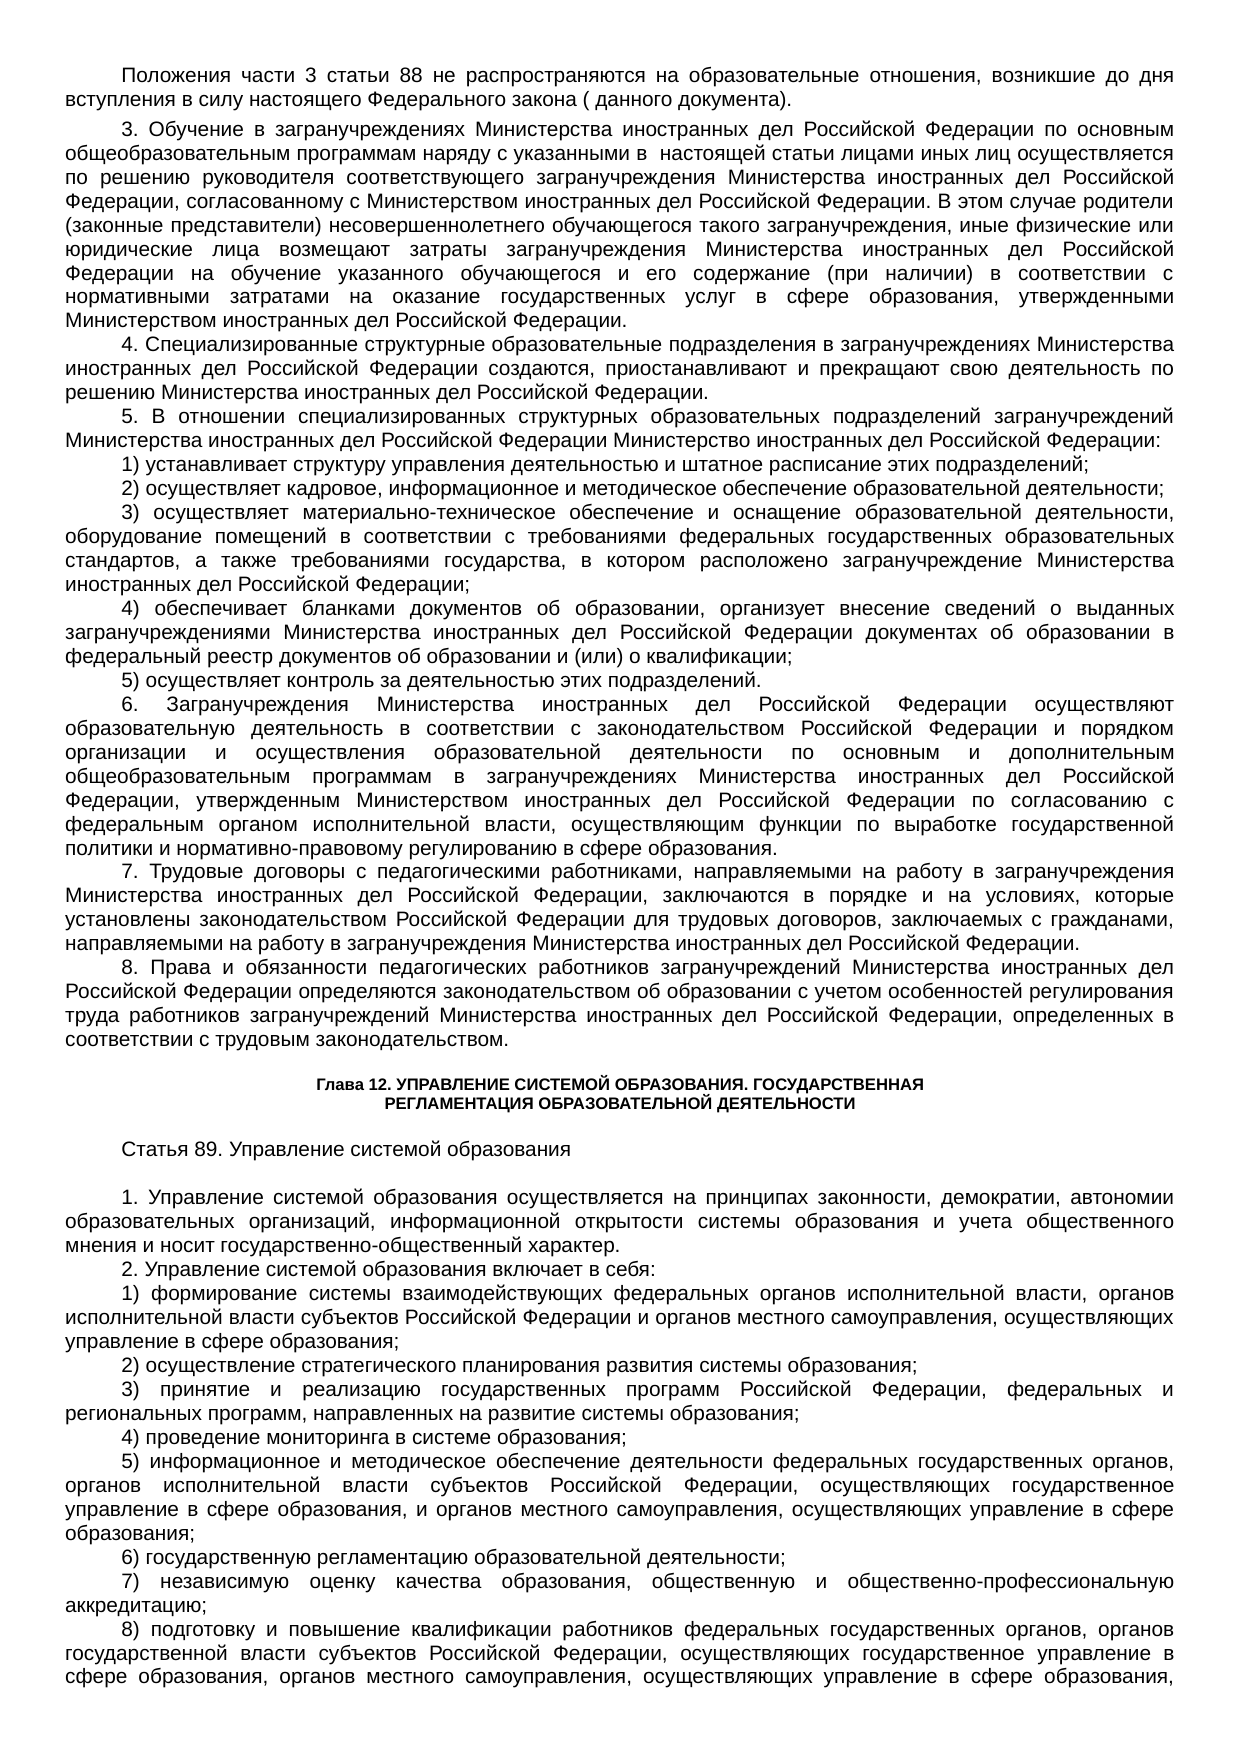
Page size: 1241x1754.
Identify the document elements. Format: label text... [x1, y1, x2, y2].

text 1) формирование системы взаимодействующих федеральных органов исполнительной власти, органов исполнительной власти субъектов Российской Федерации и органов местного самоуправления, осуществляющих управление в сфере образования; [65, 1281, 1175, 1353]
text 7. Трудовые договоры с педагогическими работниками, направляемыми на работу в загранучреждения Министерства иностранных дел Российской Федерации, заключаются в порядке и на условиях, которые установлены законодательством Российской Федерации для трудовых договоров, заключаемых с гражданами, направляемыми на работу в загранучреждения Министерства иностранных дел Российской Федерации. [65, 859, 1175, 955]
text РЕГЛАМЕНТАЦИЯ ОБРАЗОВАТЕЛЬНОЙ ДЕЯТЕЛЬНОСТИ [65, 1094, 1175, 1113]
text Положения части 3 статьи 88 не распространяются на образовательные отношения, возникшие до дня вступления в силу настоящего Федерального закона ( данного документа). [65, 63, 1175, 111]
text 3) принятие и реализацию государственных программ Российской Федерации, федеральных и региональных программ, направленных на развитие системы образования; [65, 1377, 1175, 1425]
text 2) осуществляет кадровое, информационное и методическое обеспечение образовательной деятельности; [65, 476, 1175, 500]
text 6) государственную регламентацию образовательной деятельности; [65, 1544, 1175, 1568]
text 1. Управление системой образования осуществляется на принципах законности, демократии, автономии образовательных организаций, информационной открытости системы образования и учета общественного мнения и носит государственно-общественный характер. [65, 1185, 1175, 1257]
text 3. Обучение в загранучреждениях Министерства иностранных дел Российской Федерации по основным общеобразовательным программам наряду с указанными в настоящей статьи лицами иных лиц осуществляется по решению руководителя соответствующего загранучреждения Министерства иностранных дел Российской Федерации, согласованному с Министерством иностранных дел Российской Федерации. В этом случае родители (законные представители) несовершеннолетнего обучающегося такого загранучреждения, иные физические или юридические лица возмещают затраты загранучреждения Министерства иностранных дел Российской Федерации на обучение указанного обучающегося и его содержание (при наличии) в соответствии с нормативными затратами на оказание государственных услуг в сфере образования, утвержденными Министерством иностранных дел Российской Федерации. [65, 117, 1175, 332]
text 5) информационное и методическое обеспечение деятельности федеральных государственных органов, органов исполнительной власти субъектов Российской Федерации, осуществляющих государственное управление в сфере образования, и органов местного самоуправления, осуществляющих управление в сфере образования; [65, 1449, 1175, 1544]
text Статья 89. Управление системой образования [65, 1137, 1175, 1161]
text 5. В отношении специализированных структурных образовательных подразделений загранучреждений Министерства иностранных дел Российской Федерации Министерство иностранных дел Российской Федерации: [65, 404, 1175, 452]
text 5) осуществляет контроль за деятельностью этих подразделений. [65, 668, 1175, 692]
text 8. Права и обязанности педагогических работников загранучреждений Министерства иностранных дел Российской Федерации определяются законодательством об образовании с учетом особенностей регулирования труда работников загранучреждений Министерства иностранных дел Российской Федерации, определенных в соответствии с трудовым законодательством. [65, 955, 1175, 1051]
text 1) устанавливает структуру управления деятельностью и штатное расписание этих подразделений; [65, 452, 1175, 476]
text 8) подготовку и повышение квалификации работников федеральных государственных органов, органов государственной власти субъектов Российской Федерации, осуществляющих государственное управление в сфере образования, органов местного самоуправления, осуществляющих управление в сфере образования, [65, 1616, 1175, 1688]
text 2) осуществление стратегического планирования развития системы образования; [65, 1353, 1175, 1377]
text 6. Загранучреждения Министерства иностранных дел Российской Федерации осуществляют образовательную деятельность в соответствии с законодательством Российской Федерации и порядком организации и осуществления образовательной деятельности по основным и дополнительным общеобразовательным программам в загранучреждениях Министерства иностранных дел Российской Федерации, утвержденным Министерством иностранных дел Российской Федерации по согласованию с федеральным органом исполнительной власти, осуществляющим функции по выработке государственной политики и нормативно-правовому регулированию в сфере образования. [65, 692, 1175, 859]
text 2. Управление системой образования включает в себя: [65, 1257, 1175, 1281]
text 3) осуществляет материально-техническое обеспечение и оснащение образовательной деятельности, оборудование помещений в соответствии с требованиями федеральных государственных образовательных стандартов, а также требованиями государства, в котором расположено загранучреждение Министерства иностранных дел Российской Федерации; [65, 500, 1175, 596]
text 4) проведение мониторинга в системе образования; [65, 1425, 1175, 1449]
text 4. Специализированные структурные образовательные подразделения в загранучреждениях Министерства иностранных дел Российской Федерации создаются, приостанавливают и прекращают свою деятельность по решению Министерства иностранных дел Российской Федерации. [65, 332, 1175, 404]
text Глава 12. УПРАВЛЕНИЕ СИСТЕМОЙ ОБРАЗОВАНИЯ. ГОСУДАРСТВЕННАЯ [65, 1075, 1175, 1094]
text 4) обеспечивает бланками документов об образовании, организует внесение сведений о выданных загранучреждениями Министерства иностранных дел Российской Федерации документах об образовании в федеральный реестр документов об образовании и (или) о квалификации; [65, 596, 1175, 668]
text 7) независимую оценку качества образования, общественную и общественно-профессиональную аккредитацию; [65, 1568, 1175, 1616]
